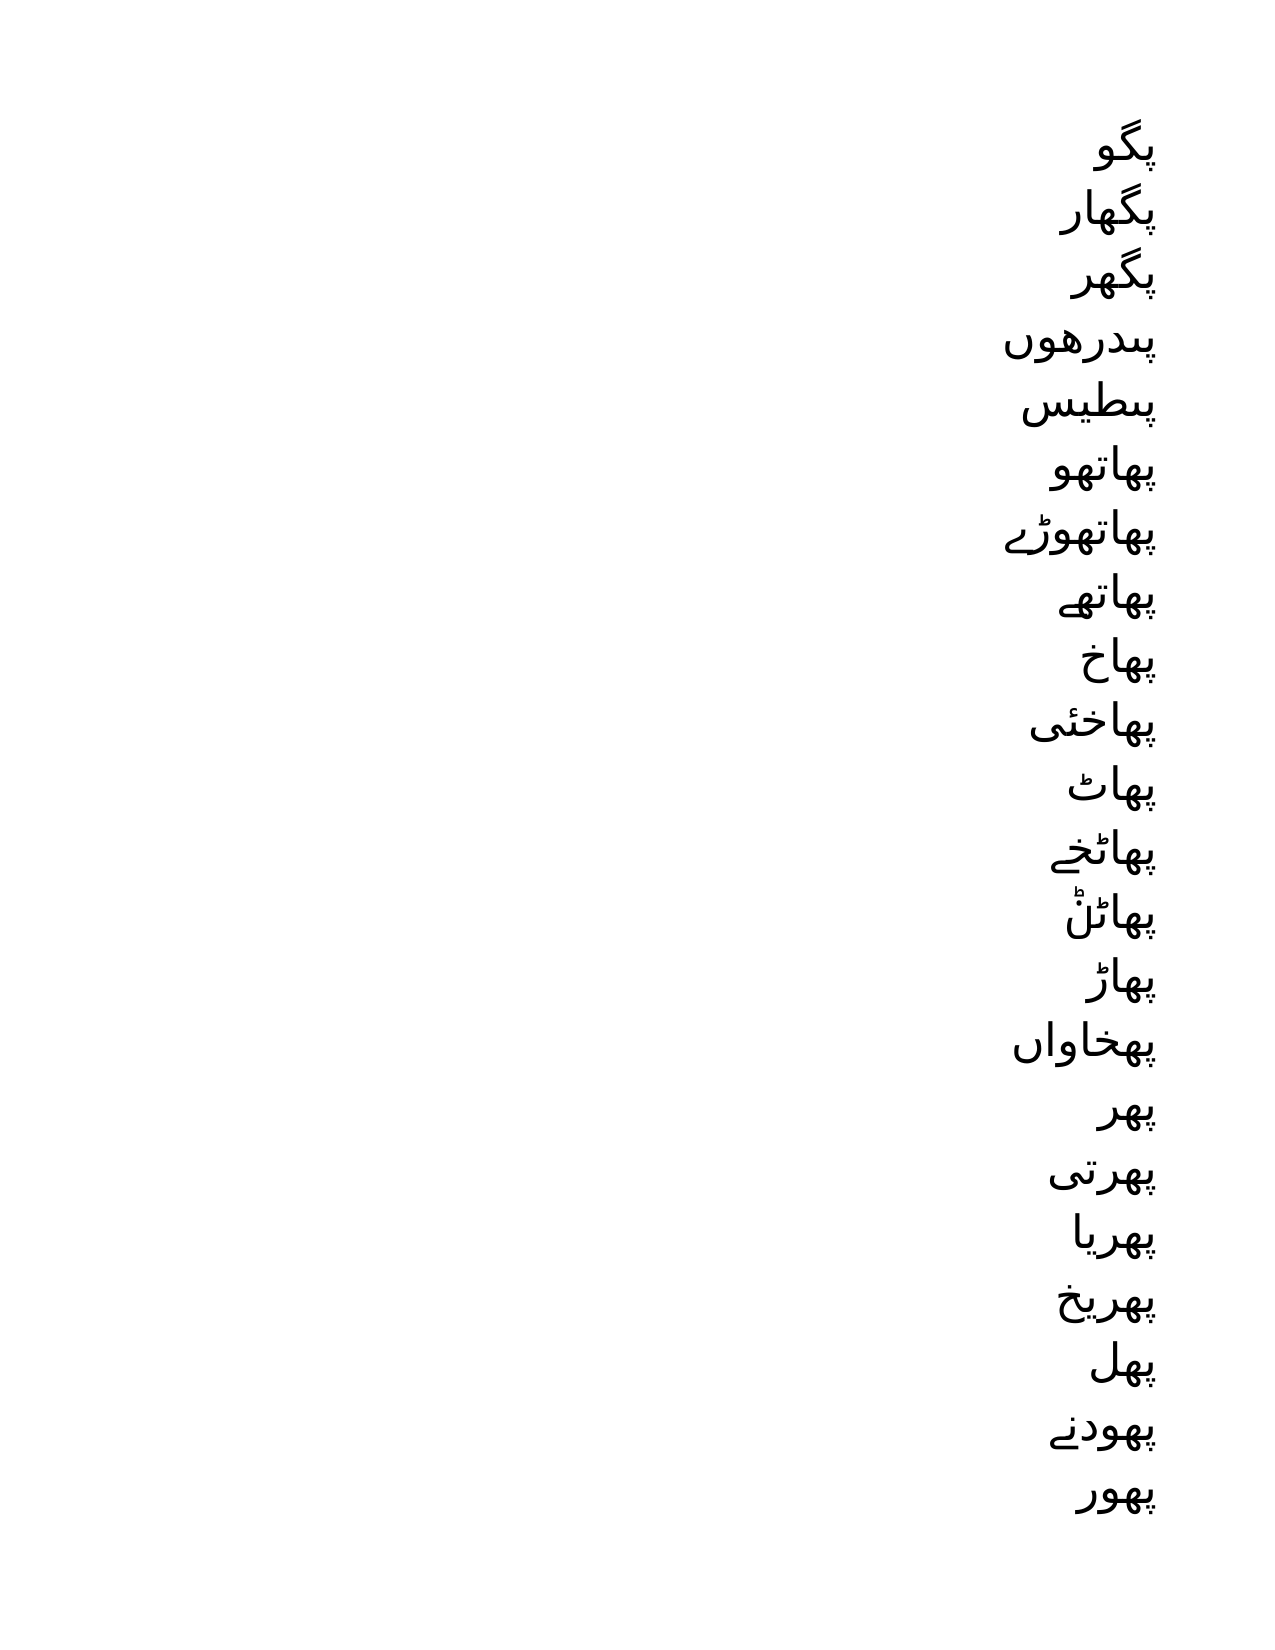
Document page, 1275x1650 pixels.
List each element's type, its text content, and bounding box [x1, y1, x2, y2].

text پھودنے [118, 1397, 1157, 1451]
text پھر [118, 1077, 1157, 1131]
text پھخاواں [118, 1013, 1157, 1067]
text پھاتھوڑے [118, 502, 1157, 555]
text پھاٹخے [118, 822, 1157, 875]
text پھرتی [118, 1141, 1157, 1195]
text پگھار [118, 182, 1157, 235]
text پھاٹ [118, 758, 1157, 811]
text پںطیس [118, 374, 1157, 427]
text پھاخ [118, 630, 1157, 683]
text پںدرھوں [118, 310, 1157, 363]
text پھاتھے [118, 566, 1157, 619]
text پھل [118, 1333, 1157, 1387]
text پھریا [118, 1205, 1157, 1259]
text پھور [118, 1461, 1157, 1514]
text پگو [118, 118, 1157, 171]
text پھریخ [118, 1269, 1157, 1323]
text پھاڑ [118, 949, 1157, 1003]
text پھاٹݨ [118, 886, 1157, 939]
text پگھر [118, 246, 1157, 299]
text پھاخئی [118, 694, 1157, 747]
text پھاتھو [118, 438, 1157, 491]
